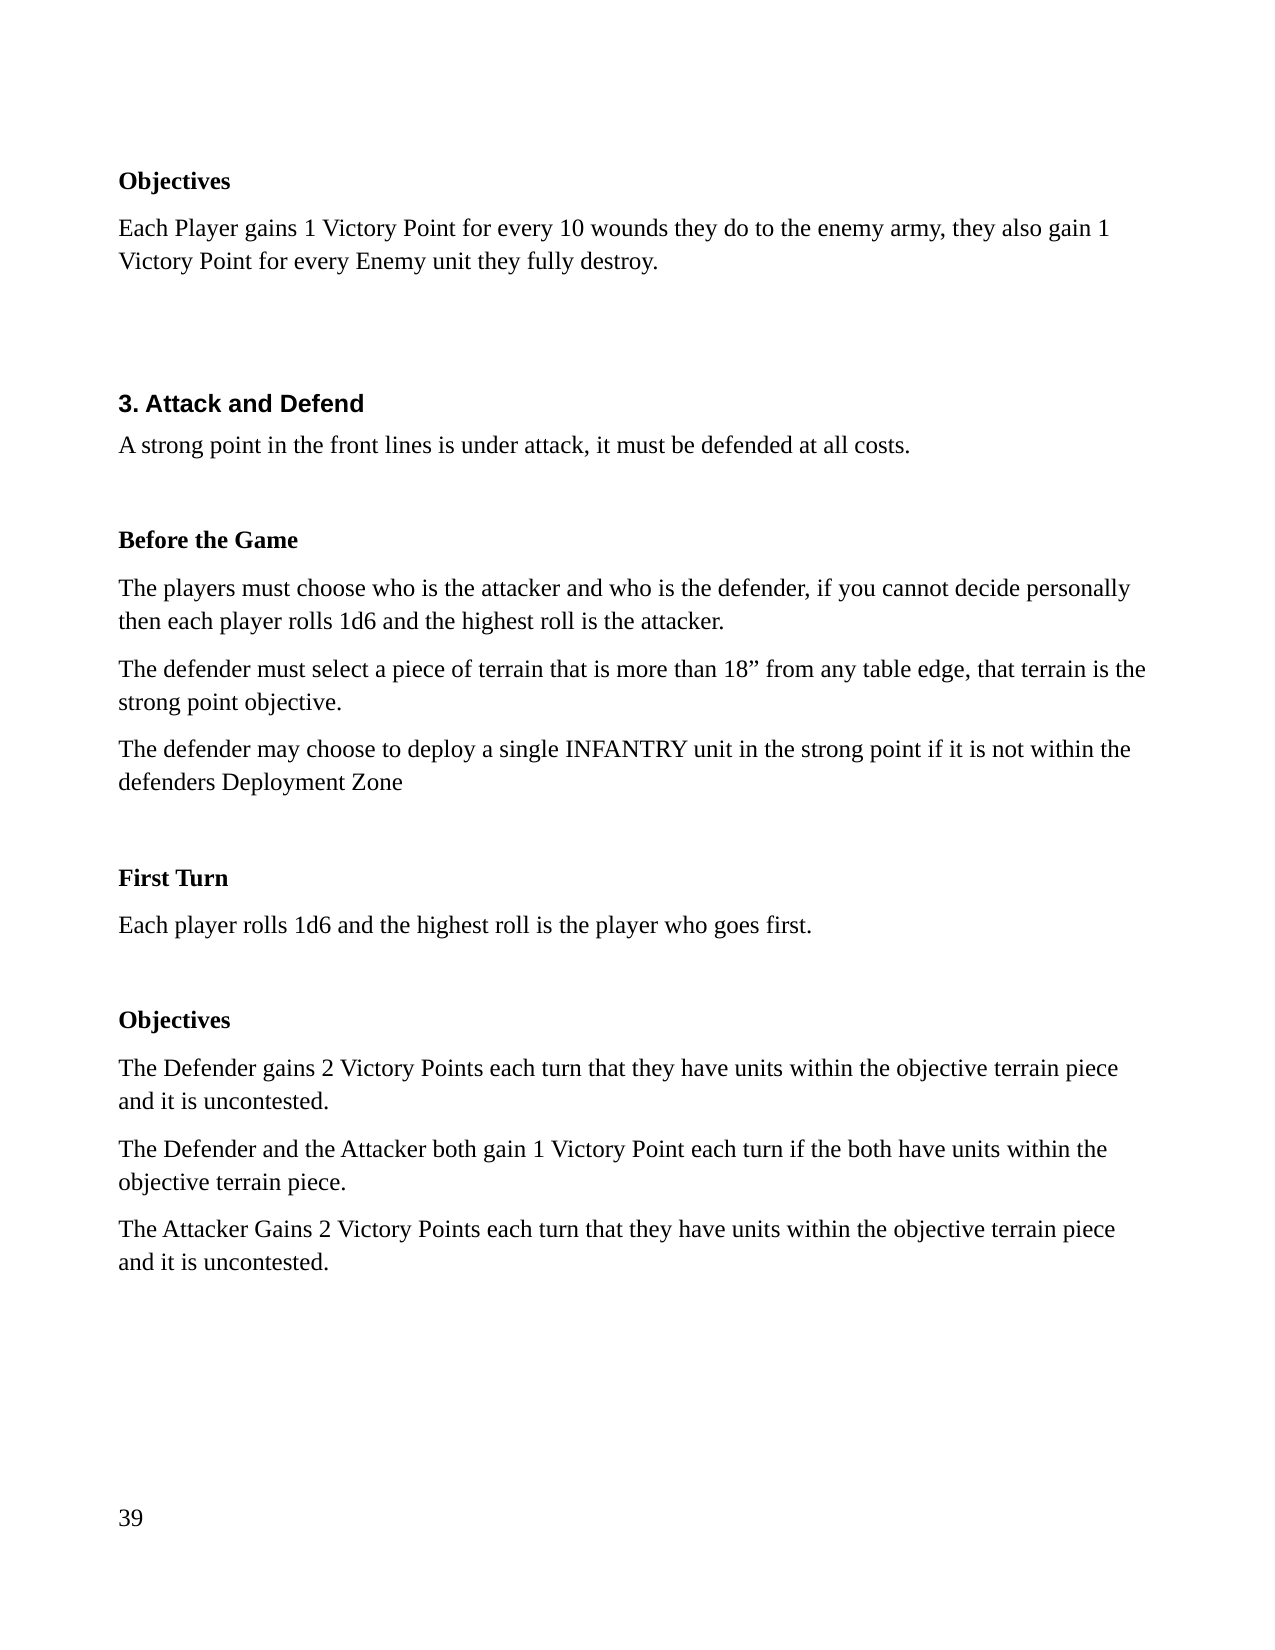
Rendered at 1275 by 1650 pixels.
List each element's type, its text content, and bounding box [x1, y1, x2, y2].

text Objectives [118, 166, 1157, 194]
text Before the Game [118, 526, 1157, 554]
text Each player rolls 1d6 and the highest roll is the player who goes first. [118, 910, 1157, 939]
text The Defender and the Attacker both gain 1 Victory Point each turn if the both have units within the objective terrain piece. [118, 1134, 1157, 1196]
text A strong point in the front lines is under attack, it must be defended at all costs. [118, 430, 1157, 459]
text The players must choose who is the attacker and who is the defender, if you cannot decide personally then each player rolls 1d6 and the highest roll is the attacker. [118, 573, 1157, 635]
text The defender may choose to deploy a single INFANTRY unit in the strong point if it is not within the defenders Deployment Zone [118, 734, 1157, 796]
text The defender must select a piece of terrain that is more than 18” from any table edge, that terrain is the strong point objective. [118, 654, 1157, 716]
text The Defender gains 2 Victory Points each turn that they have units within the objective terrain piece and it is uncontested. [118, 1053, 1157, 1115]
text First Turn [118, 863, 1157, 891]
text The Attacker Gains 2 Victory Points each turn that they have units within the objective terrain piece and it is uncontested. [118, 1214, 1157, 1276]
text Objectives [118, 1006, 1157, 1034]
subtitle . Attack and Defend [118, 389, 1157, 418]
text Each Player gains 1 Victory Point for every 10 wounds they do to the enemy army, they also gain 1 Victory Point for every Enemy unit they fully destroy. [118, 213, 1157, 275]
